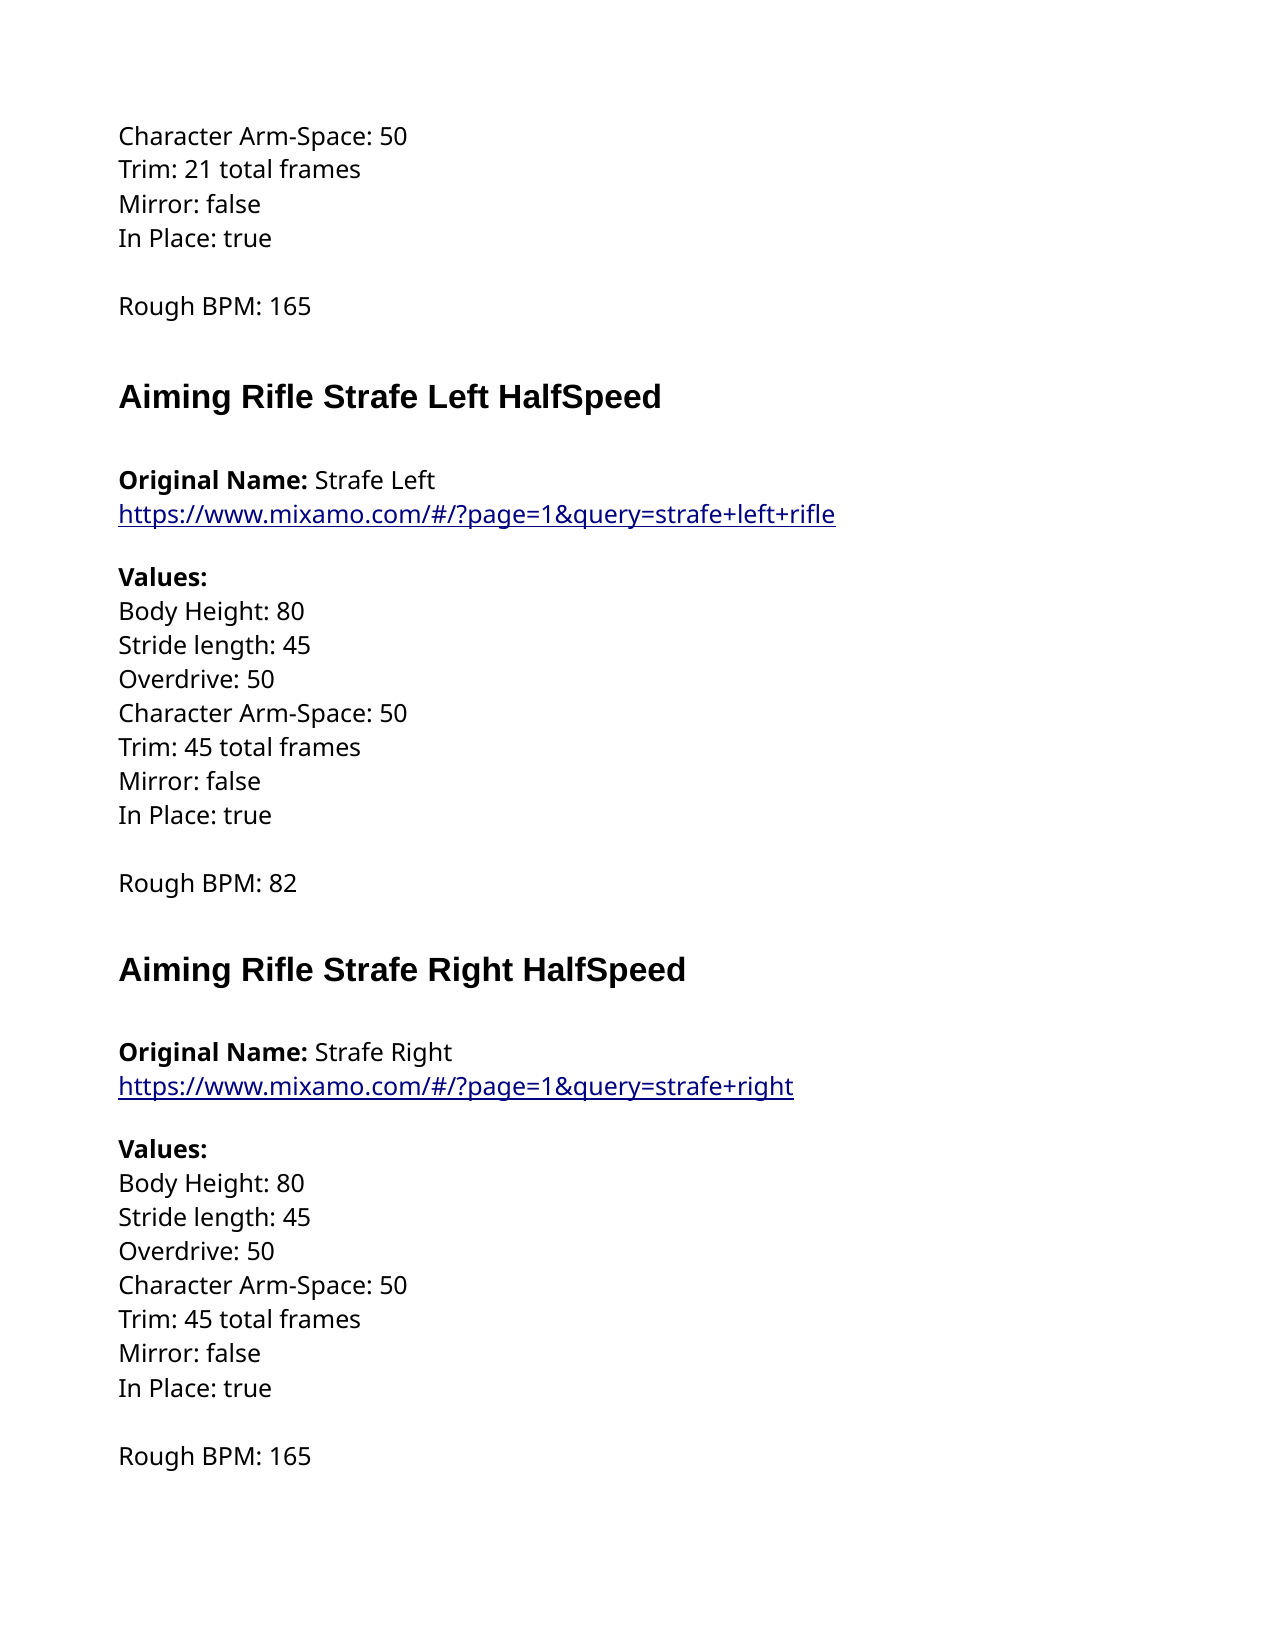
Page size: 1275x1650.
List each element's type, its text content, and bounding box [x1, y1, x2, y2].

text Rough BPM: 165 [118, 288, 1157, 322]
text In Place: true [118, 1370, 1157, 1404]
text Mirror: false [118, 1336, 1157, 1370]
text https://www.mixamo.com/#/?page=1&query=strafe+right [118, 1069, 1157, 1103]
subtitle Aiming Rifle Strafe Left HalfSpeed [118, 377, 1157, 416]
text Overdrive: 50 [118, 1234, 1157, 1268]
text Rough BPM: 165 [118, 1438, 1157, 1472]
text Character Arm-Space: 50 [118, 1268, 1157, 1302]
text Rough BPM: 82 [118, 866, 1157, 900]
text Stride length: 45 [118, 1200, 1157, 1234]
text Trim: 45 total frames [118, 730, 1157, 764]
text Trim: 45 total frames [118, 1302, 1157, 1336]
text Character Arm-Space: 50 [118, 118, 1157, 152]
text Values: [118, 1132, 1157, 1166]
text Mirror: false [118, 764, 1157, 798]
text Body Height: 80 [118, 593, 1157, 628]
text Overdrive: 50 [118, 662, 1157, 696]
subtitle Aiming Rifle Strafe Right HalfSpeed [118, 950, 1157, 988]
text https://www.mixamo.com/#/?page=1&query=strafe+left+rifle [118, 497, 1157, 531]
text Mirror: false [118, 186, 1157, 220]
text In Place: true [118, 798, 1157, 832]
text Original Name: Strafe Right [118, 1035, 1157, 1069]
text Character Arm-Space: 50 [118, 696, 1157, 730]
text Values: [118, 559, 1157, 593]
text Body Height: 80 [118, 1166, 1157, 1200]
text Original Name: Strafe Left [118, 463, 1157, 497]
text Stride length: 45 [118, 628, 1157, 662]
text In Place: true [118, 220, 1157, 254]
text Trim: 21 total frames [118, 152, 1157, 186]
